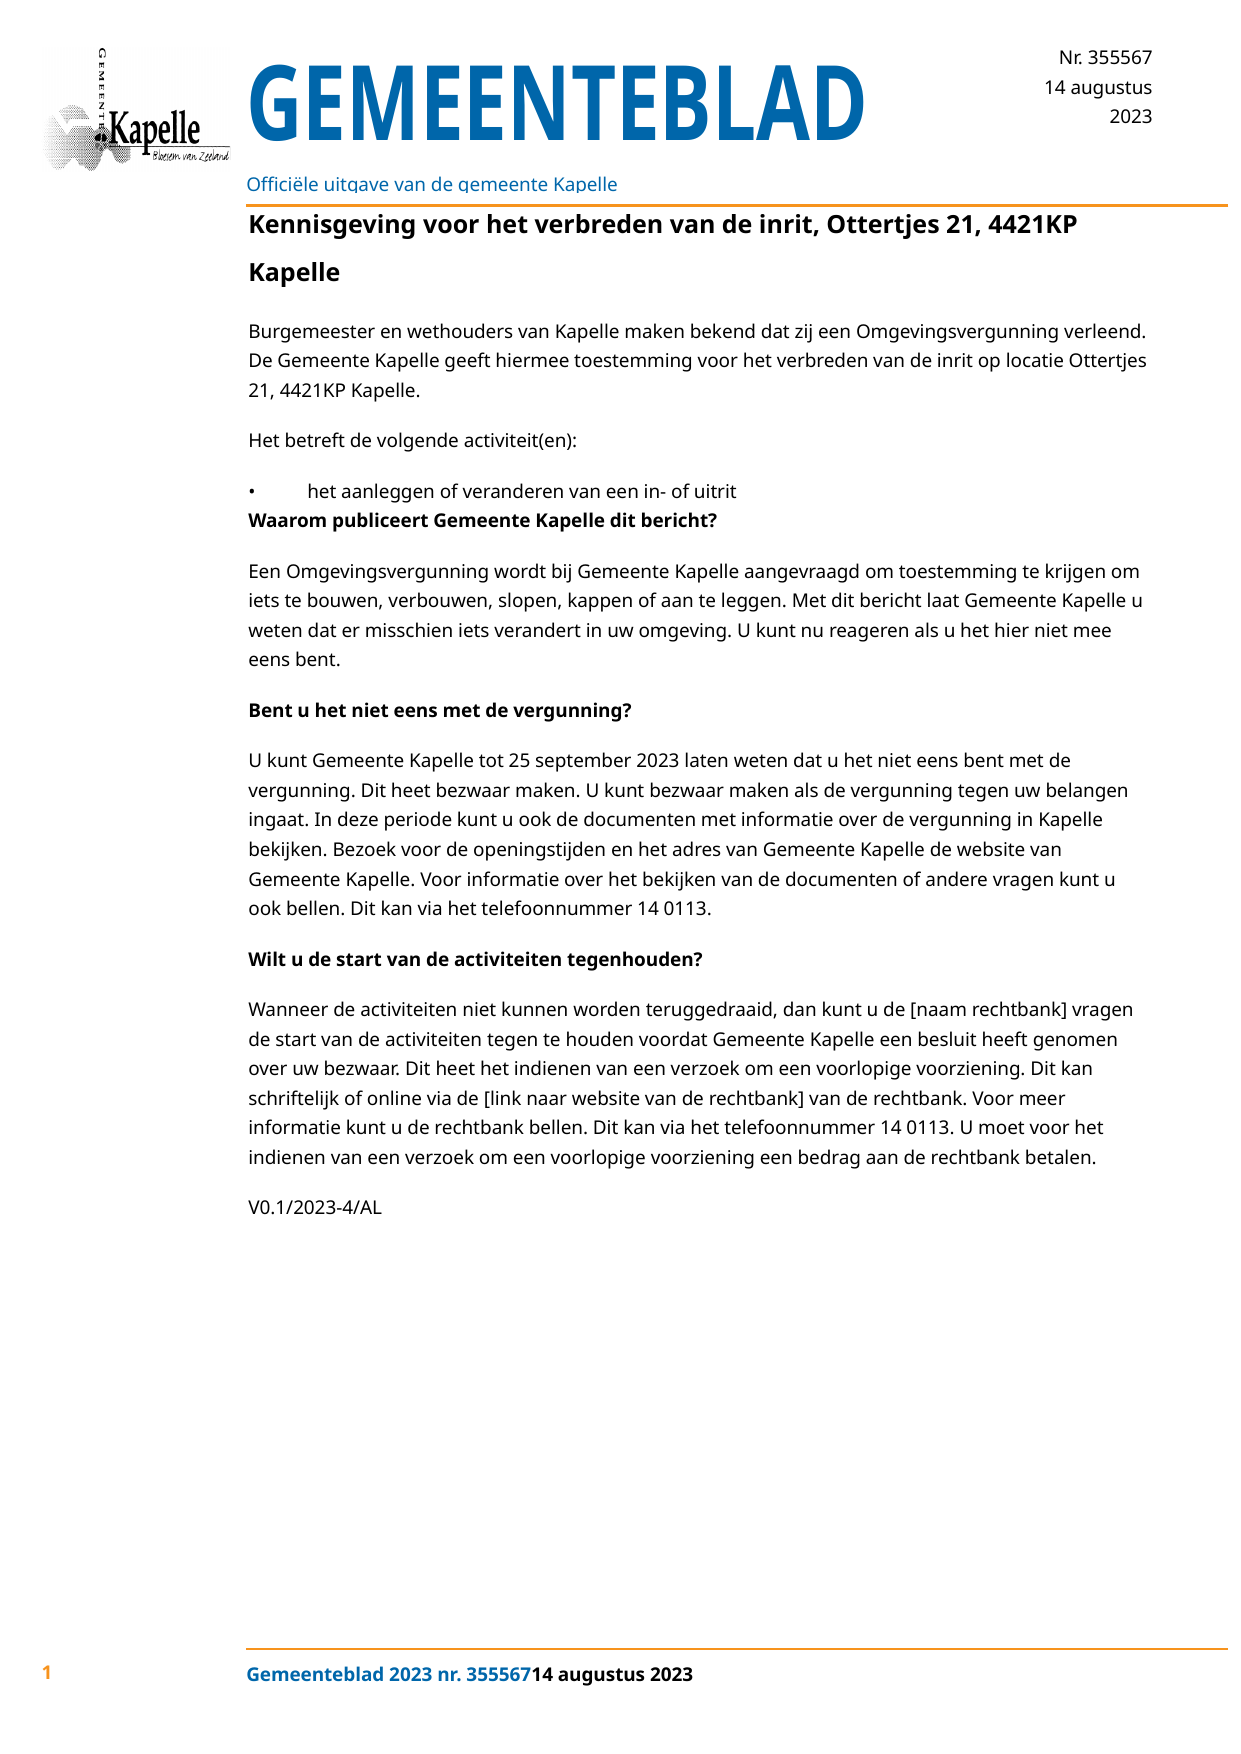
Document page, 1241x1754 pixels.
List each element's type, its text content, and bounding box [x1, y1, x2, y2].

text Burgemeester en wethouders van Kapelle maken bekend dat zij een Omgevingsvergunning verleend. De Gemeente Kapelle geeft hiermee toestemming voor het verbreden van de inrit op locatie Ottertjes 21, 4421KP Kapelle. [248, 318, 1152, 403]
text Een Omgevingsvergunning wordt bij Gemeente Kapelle aangevraagd om toestemming te krijgen om iets te bouwen, verbouwen, slopen, kappen of aan te leggen. Met dit bericht laat Gemeente Kapelle u weten dat er misschien iets verandert in uw omgeving. U kunt nu reageren als u het hier niet mee eens bent. [248, 558, 1152, 672]
list het aanleggen of veranderen van een in- of uitrit [248, 478, 1152, 504]
picture [41, 47, 231, 172]
text V0.1/2023-4/AL [248, 1194, 1152, 1220]
text U kunt Gemeente Kapelle tot 25 september 2023 laten weten dat u het niet eens bent met de vergunning. Dit heet bezwaar maken. U kunt bezwaar maken als de vergunning tegen uw belangen ingaat. In deze periode kunt u ook de documenten met informatie over de vergunning in Kapelle bekijken. Bezoek voor de openingstijden en het adres van Gemeente Kapelle de website van Gemeente Kapelle. Voor informatie over het bekijken van de documenten of andere vragen kunt u ook bellen. Dit kan via het telefoonnummer 14 0113. [248, 747, 1152, 921]
text Bent u het niet eens met de vergunning? [248, 697, 1152, 723]
text Waarom publiceert Gemeente Kapelle dit bericht? [248, 507, 1152, 533]
text Wilt u de start van de activiteiten tegenhouden? [248, 946, 1152, 972]
text Kennisgeving voor het verbreden van de inrit, Ottertjes 21, 4421KP Kapelle [248, 207, 1152, 288]
text Wanneer de activiteiten niet kunnen worden teruggedraaid, dan kunt u de [naam rechtbank] vragen de start van de activiteiten tegen te houden voordat Gemeente Kapelle een besluit heeft genomen over uw bezwaar. Dit heet het indienen van een verzoek om een voorlopige voorziening. Dit kan schriftelijk of online via de [link naar website van de rechtbank] van de rechtbank. Voor meer informatie kunt u de rechtbank bellen. Dit kan via het telefoonnummer 14 0113. U moet voor het indienen van een verzoek om een voorlopige voorziening een bedrag aan de rechtbank betalen. [248, 996, 1152, 1170]
text Het betreft de volgende activiteit(en): [248, 427, 1152, 453]
